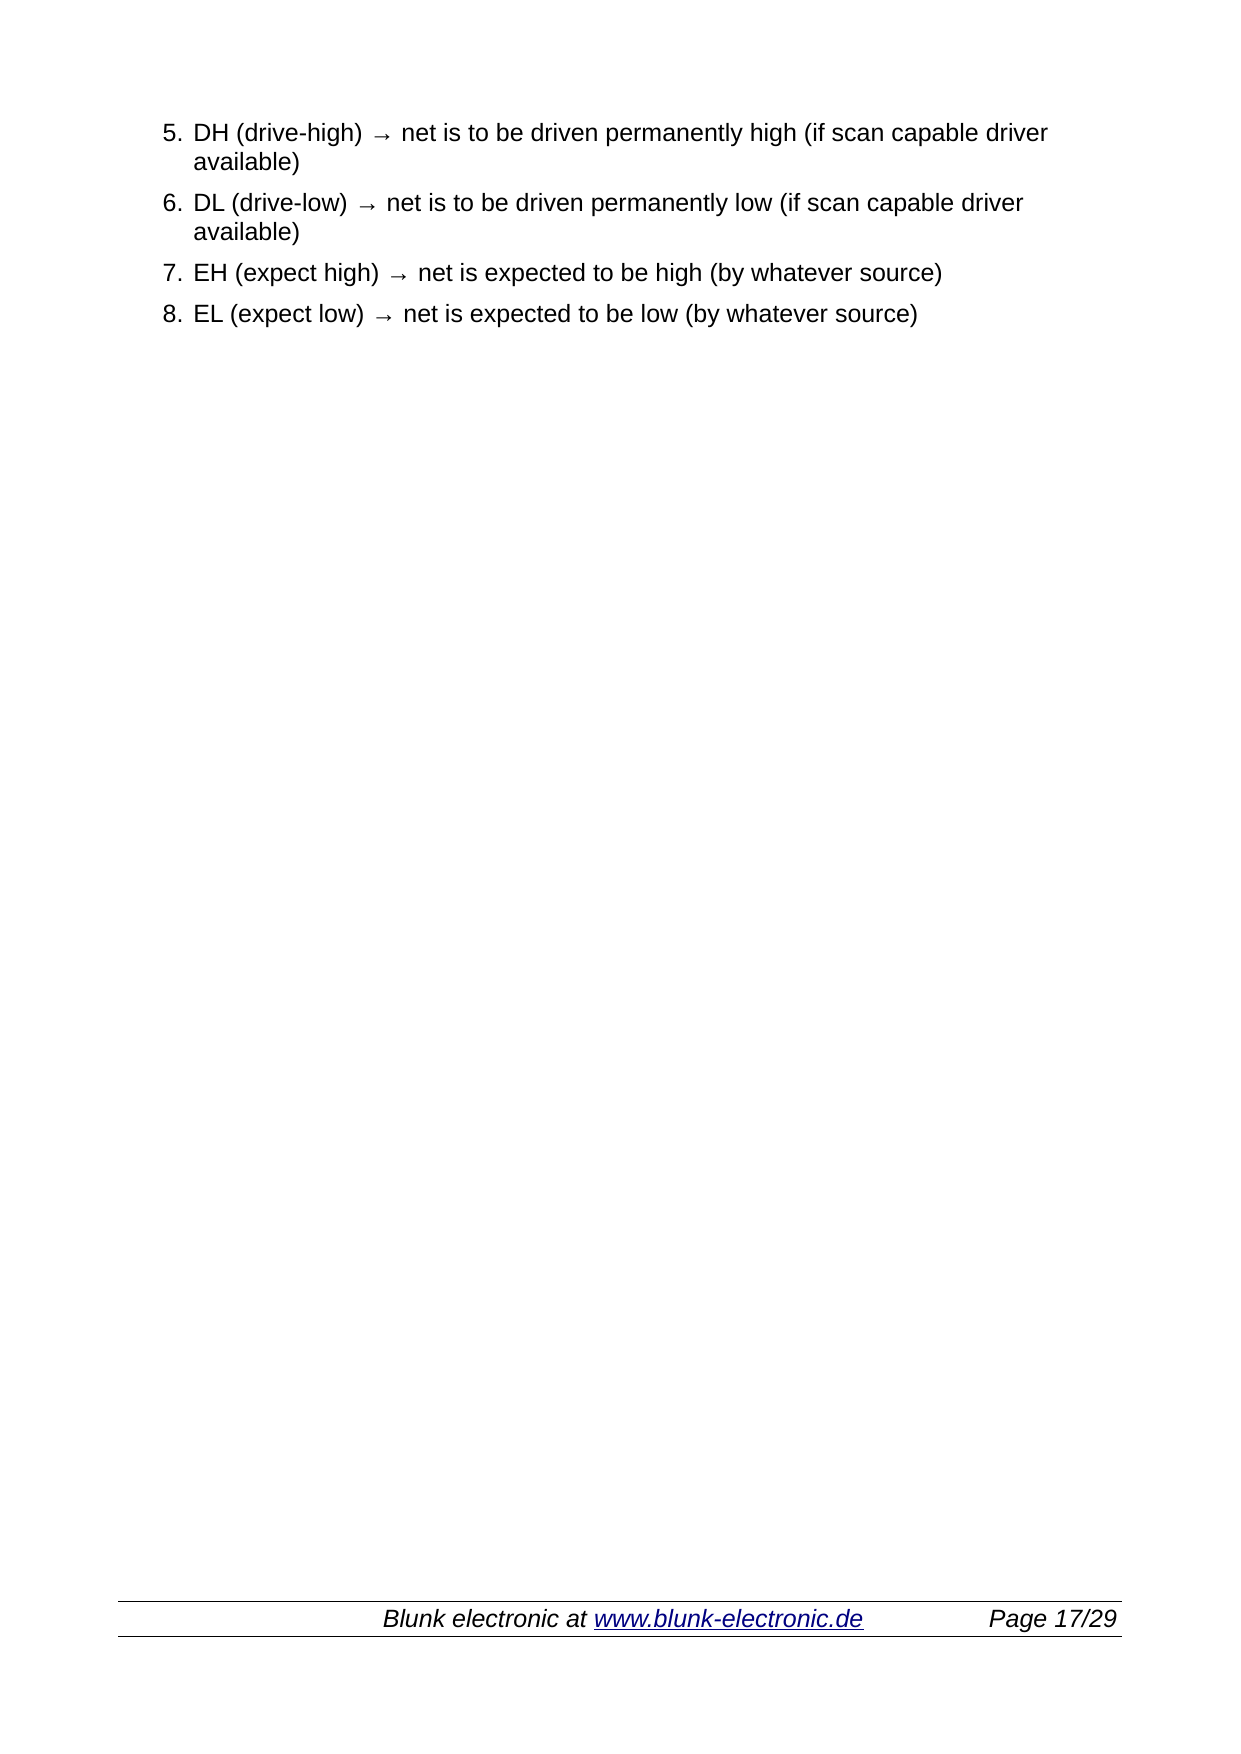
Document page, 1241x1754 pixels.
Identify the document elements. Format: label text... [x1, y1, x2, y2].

list DL (drive-low) → net is to be driven permanently low (if scan capable driver available) [156, 188, 1122, 246]
list EH (expect high) → net is expected to be high (by whatever source) [156, 258, 1122, 287]
list DH (drive-high) → net is to be driven permanently high (if scan capable driver available) [156, 118, 1122, 176]
list EL (expect low) → net is expected to be low (by whatever source) [156, 299, 1122, 328]
